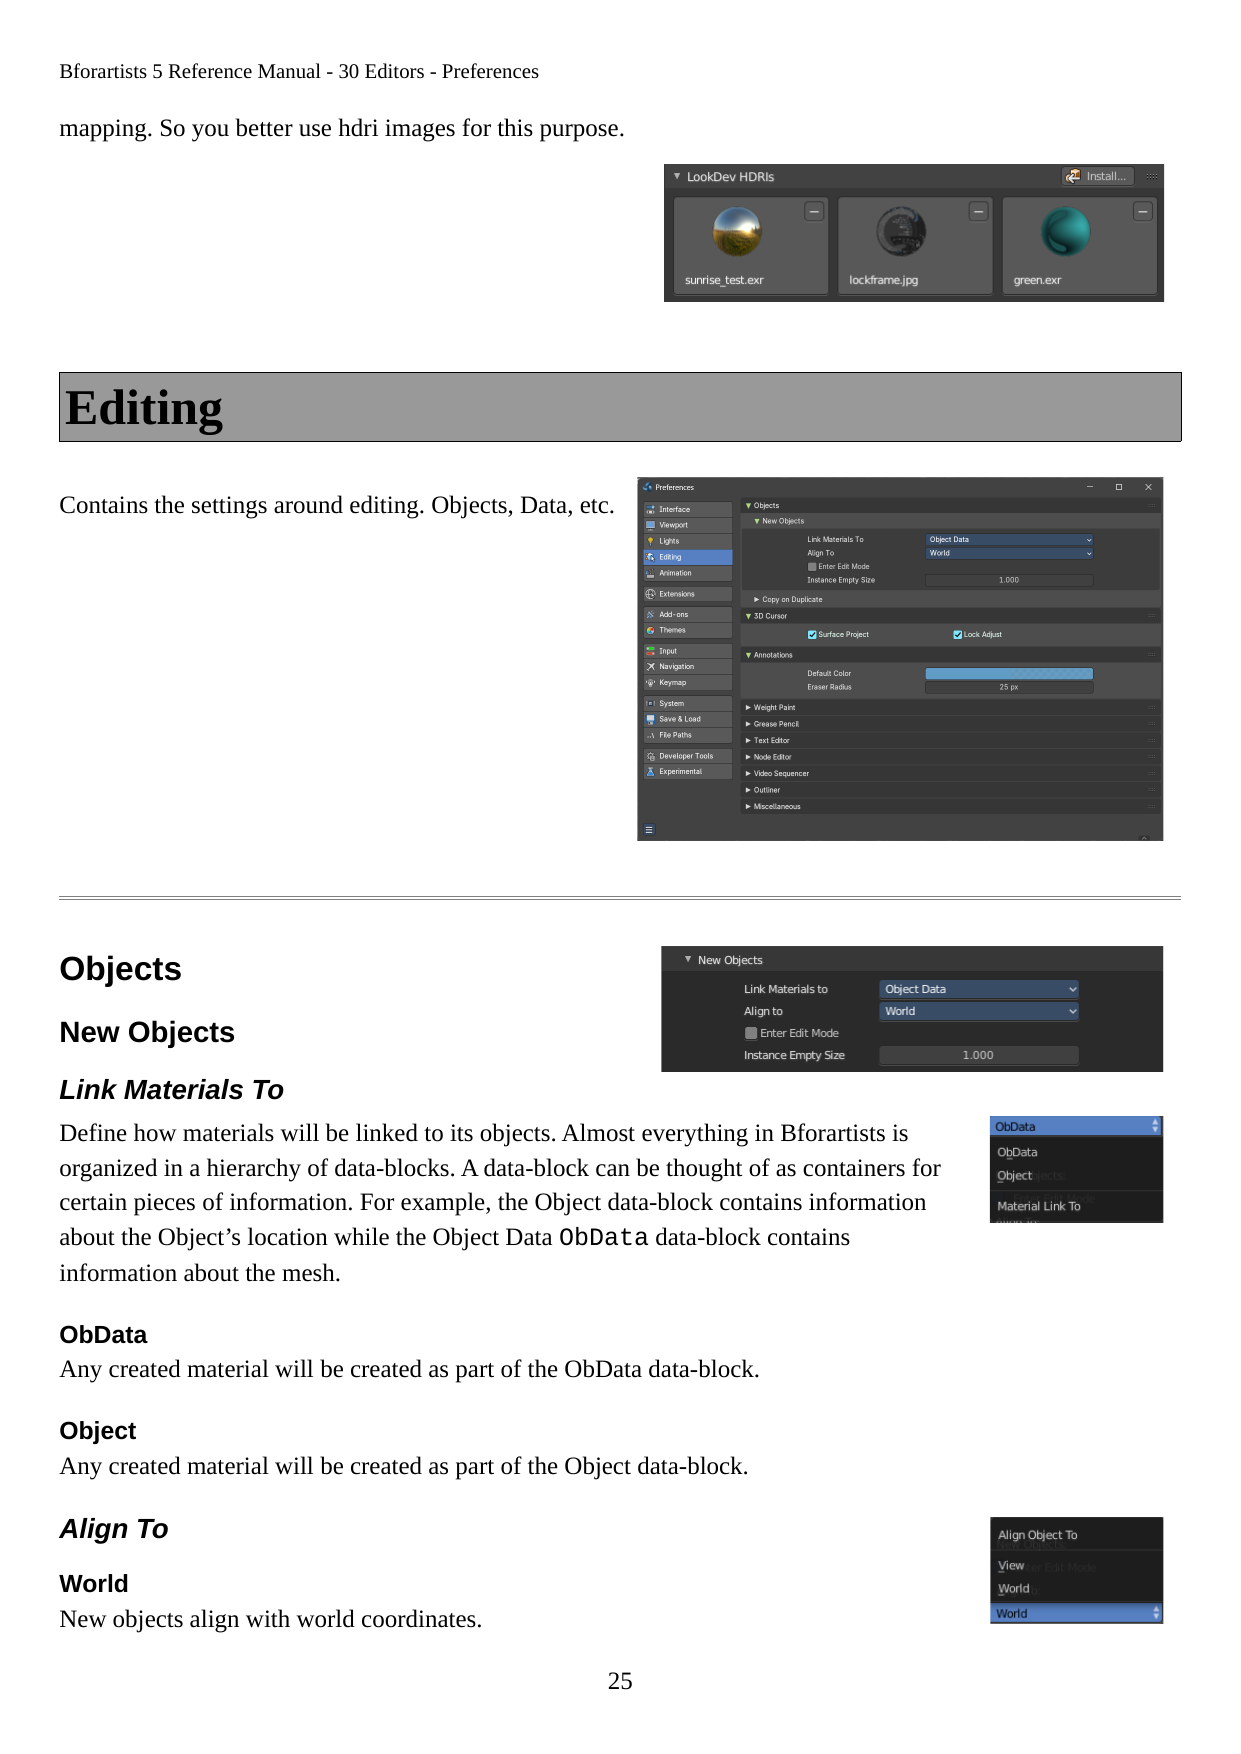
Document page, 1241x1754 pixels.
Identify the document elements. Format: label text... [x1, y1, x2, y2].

text mapping. So you better use hdri images for this purpose. [59, 113, 1181, 141]
subtitle Object [59, 1416, 1181, 1444]
text Any created material will be created as part of the Object data-block. [59, 1451, 1181, 1479]
picture [989, 1116, 1164, 1223]
subtitle Objects [59, 949, 661, 988]
text Define how materials will be linked to its objects. Almost everything in Bforartists is organized in a hierarchy of data-blocks. A data-block can be thought of as containers for certain pieces of information. For example, the Object data-block contains information about the Object’s location while the Object Data ObData data-block contains information about the mesh. [59, 1118, 1181, 1287]
subtitle ObData [59, 1320, 1181, 1348]
subtitle [1164, 1015, 1181, 1049]
subtitle World [59, 1569, 990, 1598]
text Contains the settings around editing. Objects, Data, etc. [59, 490, 637, 518]
subtitle New Objects [59, 1015, 661, 1049]
picture [664, 164, 1165, 302]
text Any created material will be created as part of the ObData data-block. [59, 1354, 1181, 1383]
subtitle [1164, 949, 1181, 988]
text New objects align with world coordinates. [59, 1604, 1181, 1633]
table_header Editing [60, 373, 1181, 441]
picture [661, 946, 1164, 1072]
subtitle Link Materials To [59, 1074, 1181, 1106]
picture [990, 1517, 1164, 1624]
subtitle [1164, 1569, 1181, 1598]
subtitle Align To [59, 1512, 1181, 1544]
picture [637, 477, 1164, 841]
